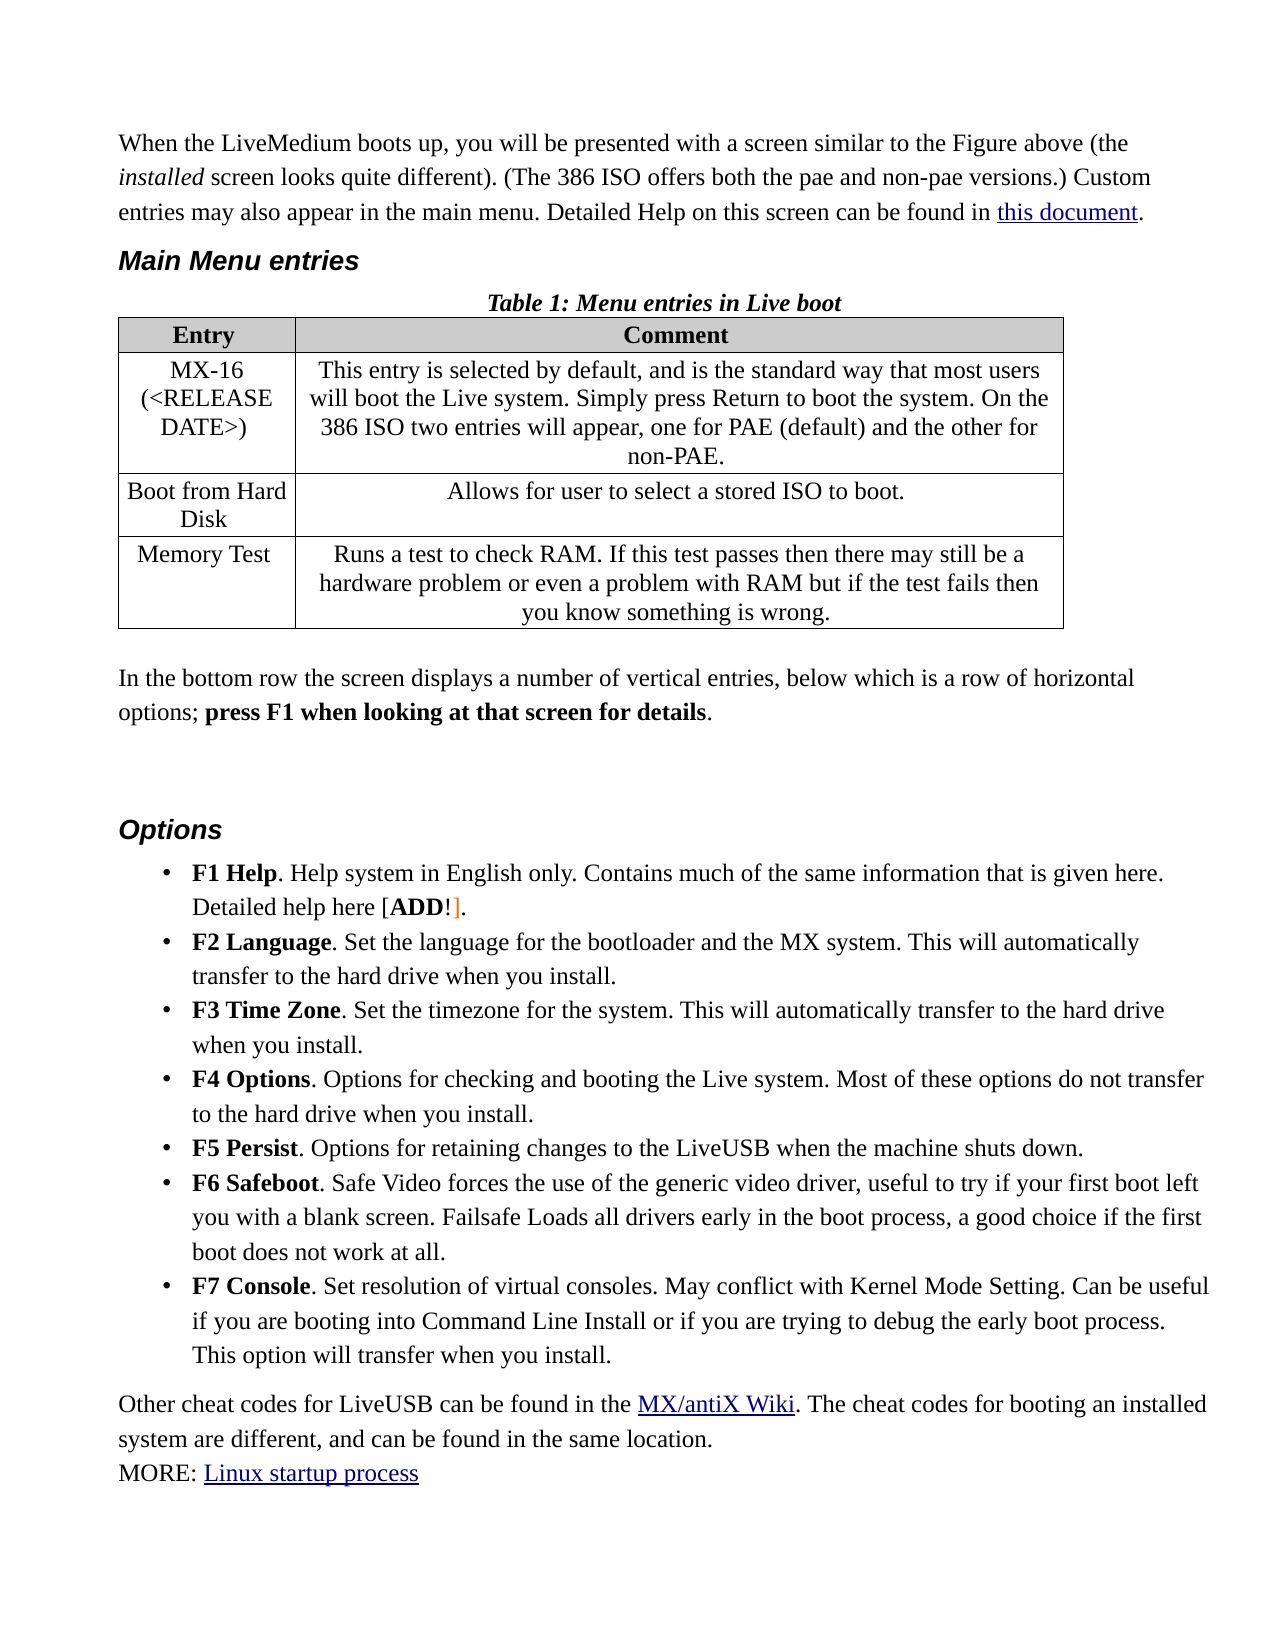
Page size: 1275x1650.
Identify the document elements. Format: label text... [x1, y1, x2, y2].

text In the bottom row the screen displays a number of vertical entries, below which is a row of horizontal options; press F1 when looking at that screen for details. [118, 663, 1216, 726]
table_cell This entry is selected by default, and is the standard way that most users will boot the Live system. Simply press Return to boot the system. On the 386 ISO two entries will appear, one for PAE (default) and the other for non-PAE. [296, 353, 1063, 473]
table_header Comment [296, 318, 1063, 352]
text When the LiveMedium boots up, you will be presented with a screen similar to the Figure above (the installed screen looks quite different). (The 386 ISO offers both the pae and non-pae versions.) Custom entries may also appear in the main menu. Detailed Help on this screen can be found in this document. [118, 128, 1216, 226]
list F3 Time Zone. Set the timezone for the system. This will automatically transfer to the hard drive when you install. [162, 996, 1216, 1059]
list F7 Console. Set resolution of virtual consoles. May conflict with Kernel Mode Setting. Can be useful if you are booting into Command Line Install or if you are trying to debug the early boot process. This option will transfer when you install. [162, 1271, 1216, 1369]
table_cell Memory Test [119, 537, 295, 628]
list F5 Persist. Options for retaining changes to the LiveUSB when the machine shuts down. [162, 1133, 1216, 1162]
table_header Entry [119, 318, 295, 352]
subtitle Options [118, 813, 1216, 845]
table_cell Boot from Hard Disk [119, 474, 295, 536]
subtitle Table 1: Menu entries in Live boot [118, 288, 1216, 317]
table_cell Allows for user to select a stored ISO to boot. [296, 474, 1063, 536]
list F4 Options. Options for checking and booting the Live system. Most of these options do not transfer to the hard drive when you install. [162, 1064, 1216, 1128]
table_cell MX-16 (<RELEASE DATE>) [119, 353, 295, 473]
subtitle Main Menu entries [118, 244, 1216, 276]
list F6 Safeboot. Safe Video forces the use of the generic video driver, useful to try if your first boot left you with a blank screen. Failsafe Loads all drivers early in the boot process, a good choice if the first boot does not work at all. [162, 1168, 1216, 1266]
text Other cheat codes for LiveUSB can be found in the MX/antiX Wiki. The cheat codes for booting an installed system are different, and can be found in the same location. [118, 1389, 1216, 1453]
list F1 Help. Help system in English only. Contains much of the same information that is given here. Detailed help here [ADD!]. [162, 858, 1216, 921]
table_cell Runs a test to check RAM. If this test passes then there may still be a hardware problem or even a problem with RAM but if the test fails then you know something is wrong. [296, 537, 1063, 628]
text MORE: Linux startup process [118, 1458, 1216, 1487]
list F2 Language. Set the language for the bootloader and the MX system. This will automatically transfer to the hard drive when you install. [162, 927, 1216, 990]
